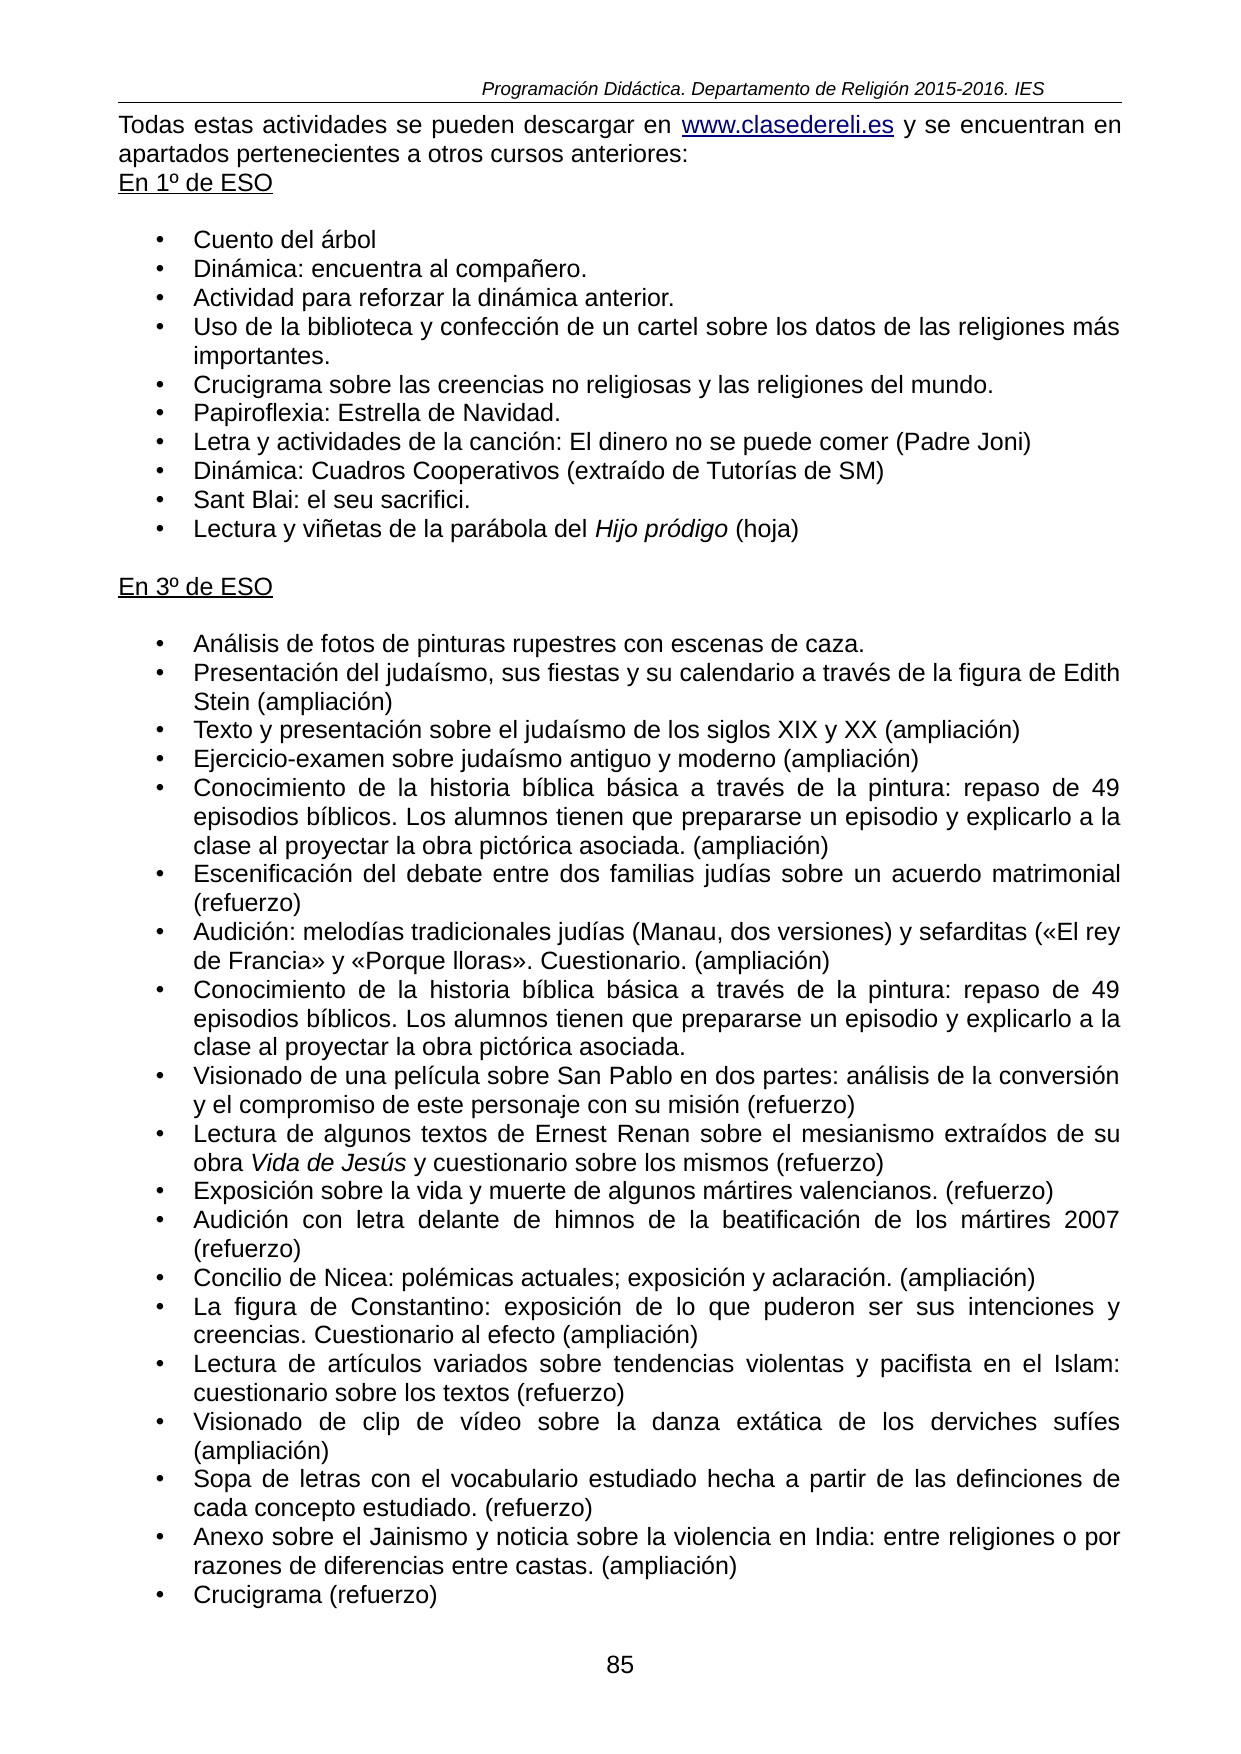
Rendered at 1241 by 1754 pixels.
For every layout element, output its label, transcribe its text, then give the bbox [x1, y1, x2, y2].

list Exposición sobre la vida y muerte de algunos mártires valencianos. (refuerzo) [156, 1176, 1122, 1205]
list Sant Blai: el seu sacrifici. [156, 485, 1122, 514]
text En 1º de ESO [118, 168, 1122, 197]
list Cuento del árbol [156, 225, 1122, 254]
list Conocimiento de la historia bíblica básica a través de la pintura: repaso de 49 episodios bíblicos. Los alumnos tienen que prepararse un episodio y explicarlo a la clase al proyectar la obra pictórica asociada. (ampliación) [156, 773, 1122, 859]
list Audición: melodías tradicionales judías (Manau, dos versiones) y sefarditas («El rey de Francia» y «Porque lloras». Cuestionario. (ampliación) [156, 917, 1122, 975]
list Lectura y viñetas de la parábola del Hijo pródigo (hoja) [156, 514, 1122, 543]
list Lectura de artículos variados sobre tendencias violentas y pacifista en el Islam: cuestionario sobre los textos (refuerzo) [156, 1349, 1122, 1407]
list Conocimiento de la historia bíblica básica a través de la pintura: repaso de 49 episodios bíblicos. Los alumnos tienen que prepararse un episodio y explicarlo a la clase al proyectar la obra pictórica asociada. [156, 975, 1122, 1061]
list Texto y presentación sobre el judaísmo de los siglos XIX y XX (ampliación) [156, 715, 1122, 744]
list Dinámica: encuentra al compañero. [156, 254, 1122, 283]
list Actividad para reforzar la dinámica anterior. [156, 283, 1122, 312]
list Concilio de Nicea: polémicas actuales; exposición y aclaración. (ampliación) [156, 1263, 1122, 1292]
list Escenificación del debate entre dos familias judías sobre un acuerdo matrimonial (refuerzo) [156, 859, 1122, 917]
list Sopa de letras con el vocabulario estudiado hecha a partir de las definciones de cada concepto estudiado. (refuerzo) [156, 1464, 1122, 1522]
list Lectura de algunos textos de Ernest Renan sobre el mesianismo extraídos de su obra Vida de Jesús y cuestionario sobre los mismos (refuerzo) [156, 1119, 1122, 1176]
list Papiroflexia: Estrella de Navidad. [156, 398, 1122, 427]
list Letra y actividades de la canción: El dinero no se puede comer (Padre Joni) [156, 427, 1122, 456]
list Presentación del judaísmo, sus fiestas y su calendario a través de la figura de Edith Stein (ampliación) [156, 658, 1122, 715]
list Crucigrama (refuerzo) [156, 1579, 1122, 1608]
list Análisis de fotos de pinturas rupestres con escenas de caza. [156, 629, 1122, 658]
list Audición con letra delante de himnos de la beatificación de los mártires 2007 (refuerzo) [156, 1205, 1122, 1263]
text Todas estas actividades se pueden descargar en www.clasedereli.es y se encuentran en apartados pertenecientes a otros cursos anteriores: [118, 110, 1122, 168]
list Crucigrama sobre las creencias no religiosas y las religiones del mundo. [156, 369, 1122, 398]
list Uso de la biblioteca y confección de un cartel sobre los datos de las religiones más importantes. [156, 312, 1122, 369]
list Anexo sobre el Jainismo y noticia sobre la violencia en India: entre religiones o por razones de diferencias entre castas. (ampliación) [156, 1522, 1122, 1579]
list Visionado de una película sobre San Pablo en dos partes: análisis de la conversión y el compromiso de este personaje con su misión (refuerzo) [156, 1061, 1122, 1119]
list La figura de Constantino: exposición de lo que puderon ser sus intenciones y creencias. Cuestionario al efecto (ampliación) [156, 1292, 1122, 1349]
list Ejercicio-examen sobre judaísmo antiguo y moderno (ampliación) [156, 744, 1122, 773]
text En 3º de ESO [118, 571, 1122, 600]
list Dinámica: Cuadros Cooperativos (extraído de Tutorías de SM) [156, 456, 1122, 485]
list Visionado de clip de vídeo sobre la danza extática de los derviches sufíes (ampliación) [156, 1407, 1122, 1464]
